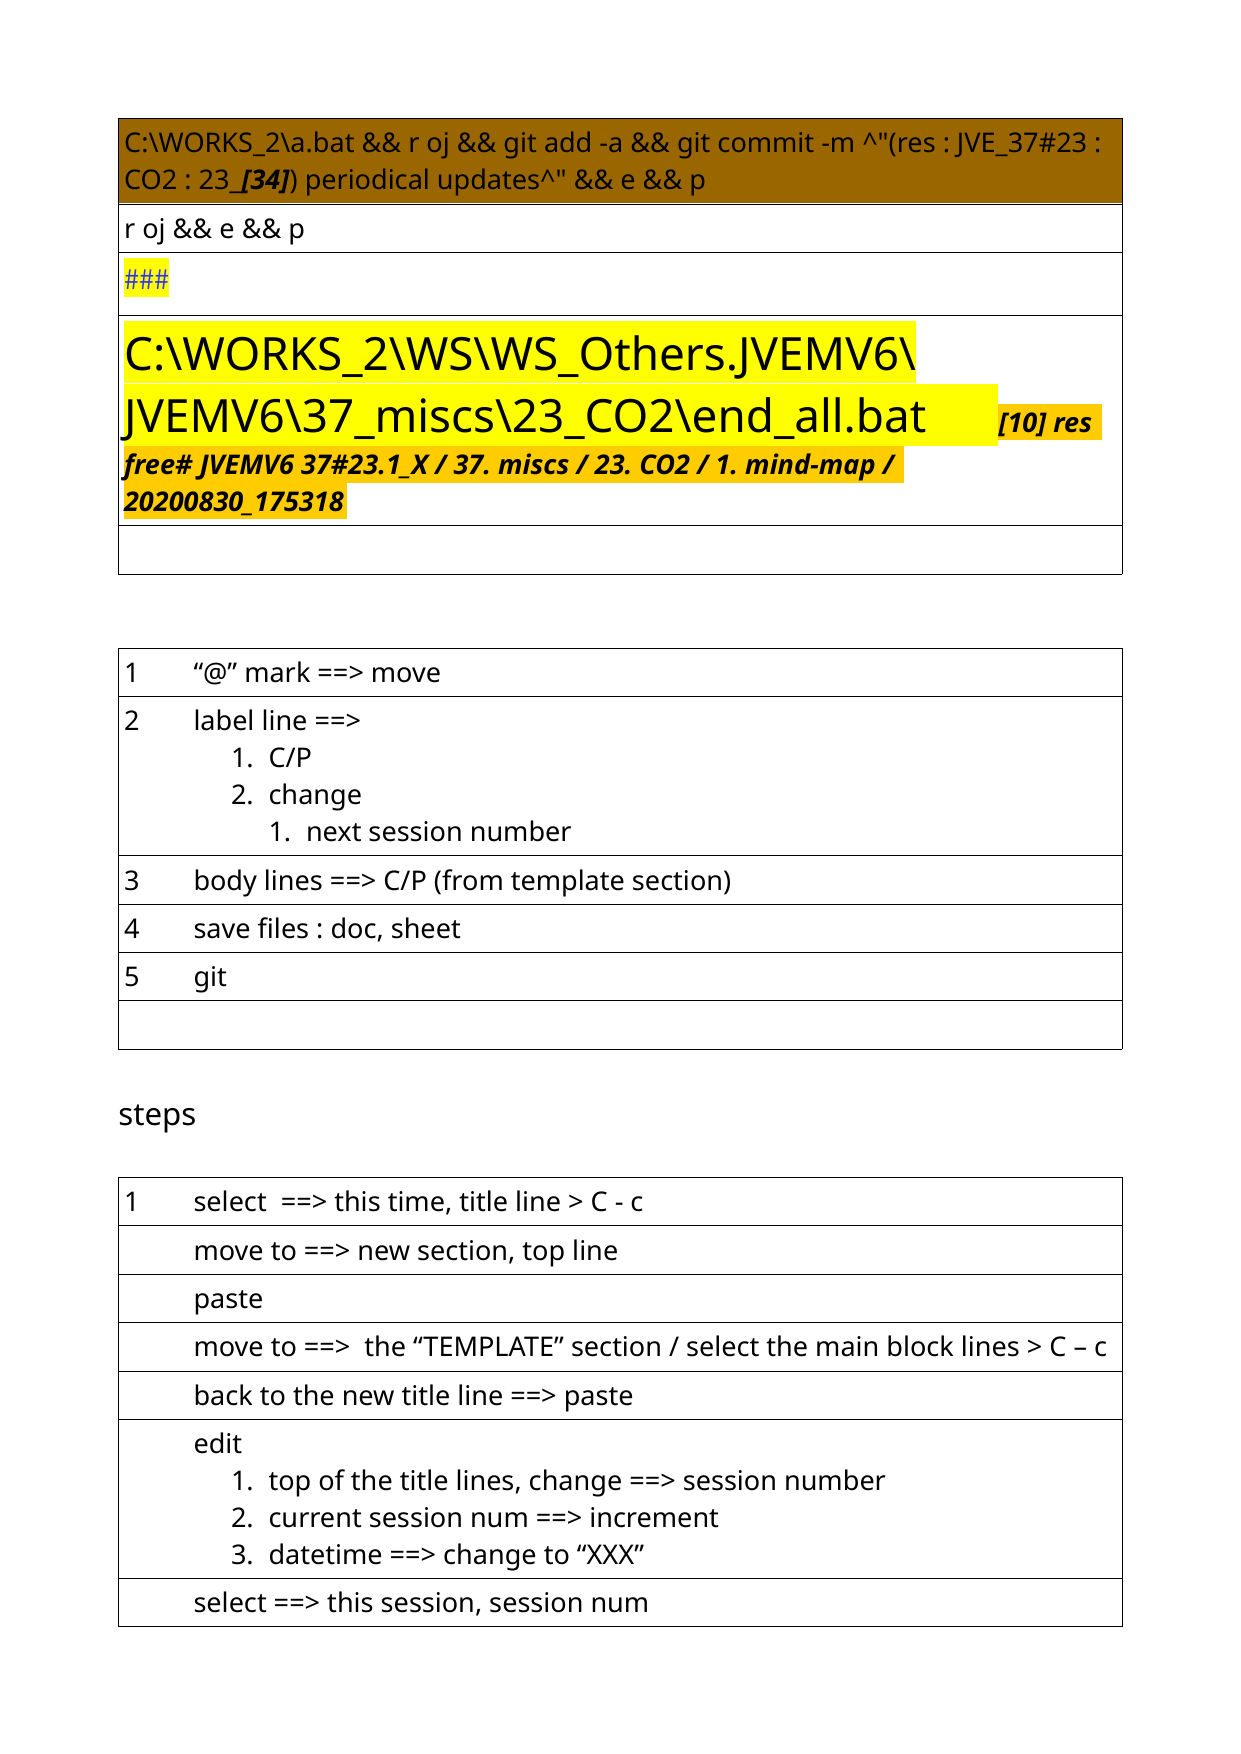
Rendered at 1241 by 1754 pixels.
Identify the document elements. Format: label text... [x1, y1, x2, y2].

table_cell paste [188, 1275, 1122, 1322]
table_cell [119, 1372, 187, 1419]
table_cell [119, 1001, 187, 1049]
table_cell move to ==> new section, top line [188, 1226, 1122, 1274]
table_cell move to ==> the “TEMPLATE” section / select the main block lines > C – c [188, 1323, 1122, 1371]
table_cell label line ==> C/P change next session number [188, 697, 1122, 855]
table_cell 5 [119, 953, 187, 1000]
table_cell git [188, 953, 1122, 1000]
table_header 1 [119, 649, 187, 696]
table_cell select ==> this session, session num [188, 1579, 1122, 1626]
table_header select ==> this time, title line > C - c [188, 1178, 1122, 1225]
table_cell 4 [119, 905, 187, 952]
table_cell [119, 1420, 187, 1578]
text steps [118, 1092, 1122, 1134]
table_cell 3 [119, 856, 187, 903]
table_cell [188, 1001, 1122, 1049]
table_cell r oj && e && p [119, 205, 1122, 252]
table_header 1 [119, 1178, 187, 1225]
table_cell C:\WORKS_2\WS\WS_Others.JVEMV6\JVEMV6\37_miscs\23_CO2\end_all.bat [10] res free# JVEMV6 37#23.1_X / 37. miscs / 23. CO2 / 1. mind-map / 20200830_175318 [119, 316, 1122, 525]
table_cell [119, 1579, 187, 1626]
table_cell edit top of the title lines, change ==> session number current session num ==> increment datetime ==> change to “XXX” [188, 1420, 1122, 1578]
table_cell [119, 1275, 187, 1322]
table_cell [119, 526, 1122, 574]
table_cell [119, 1323, 187, 1371]
table_cell back to the new title line ==> paste [188, 1372, 1122, 1419]
table_cell 2 [119, 697, 187, 855]
table_cell save files : doc, sheet [188, 905, 1122, 952]
table_cell body lines ==> C/P (from template section) [188, 856, 1122, 903]
table_cell [119, 1226, 187, 1274]
table_header “@” mark ==> move [188, 649, 1122, 696]
table_cell ### [119, 253, 1122, 315]
table_cell C:\WORKS_2\a.bat && r oj && git add -a && git commit -m ^"(res : JVE_37#23 : CO2 : 23_[34]) periodical updates^" && e && p [119, 119, 1122, 203]
